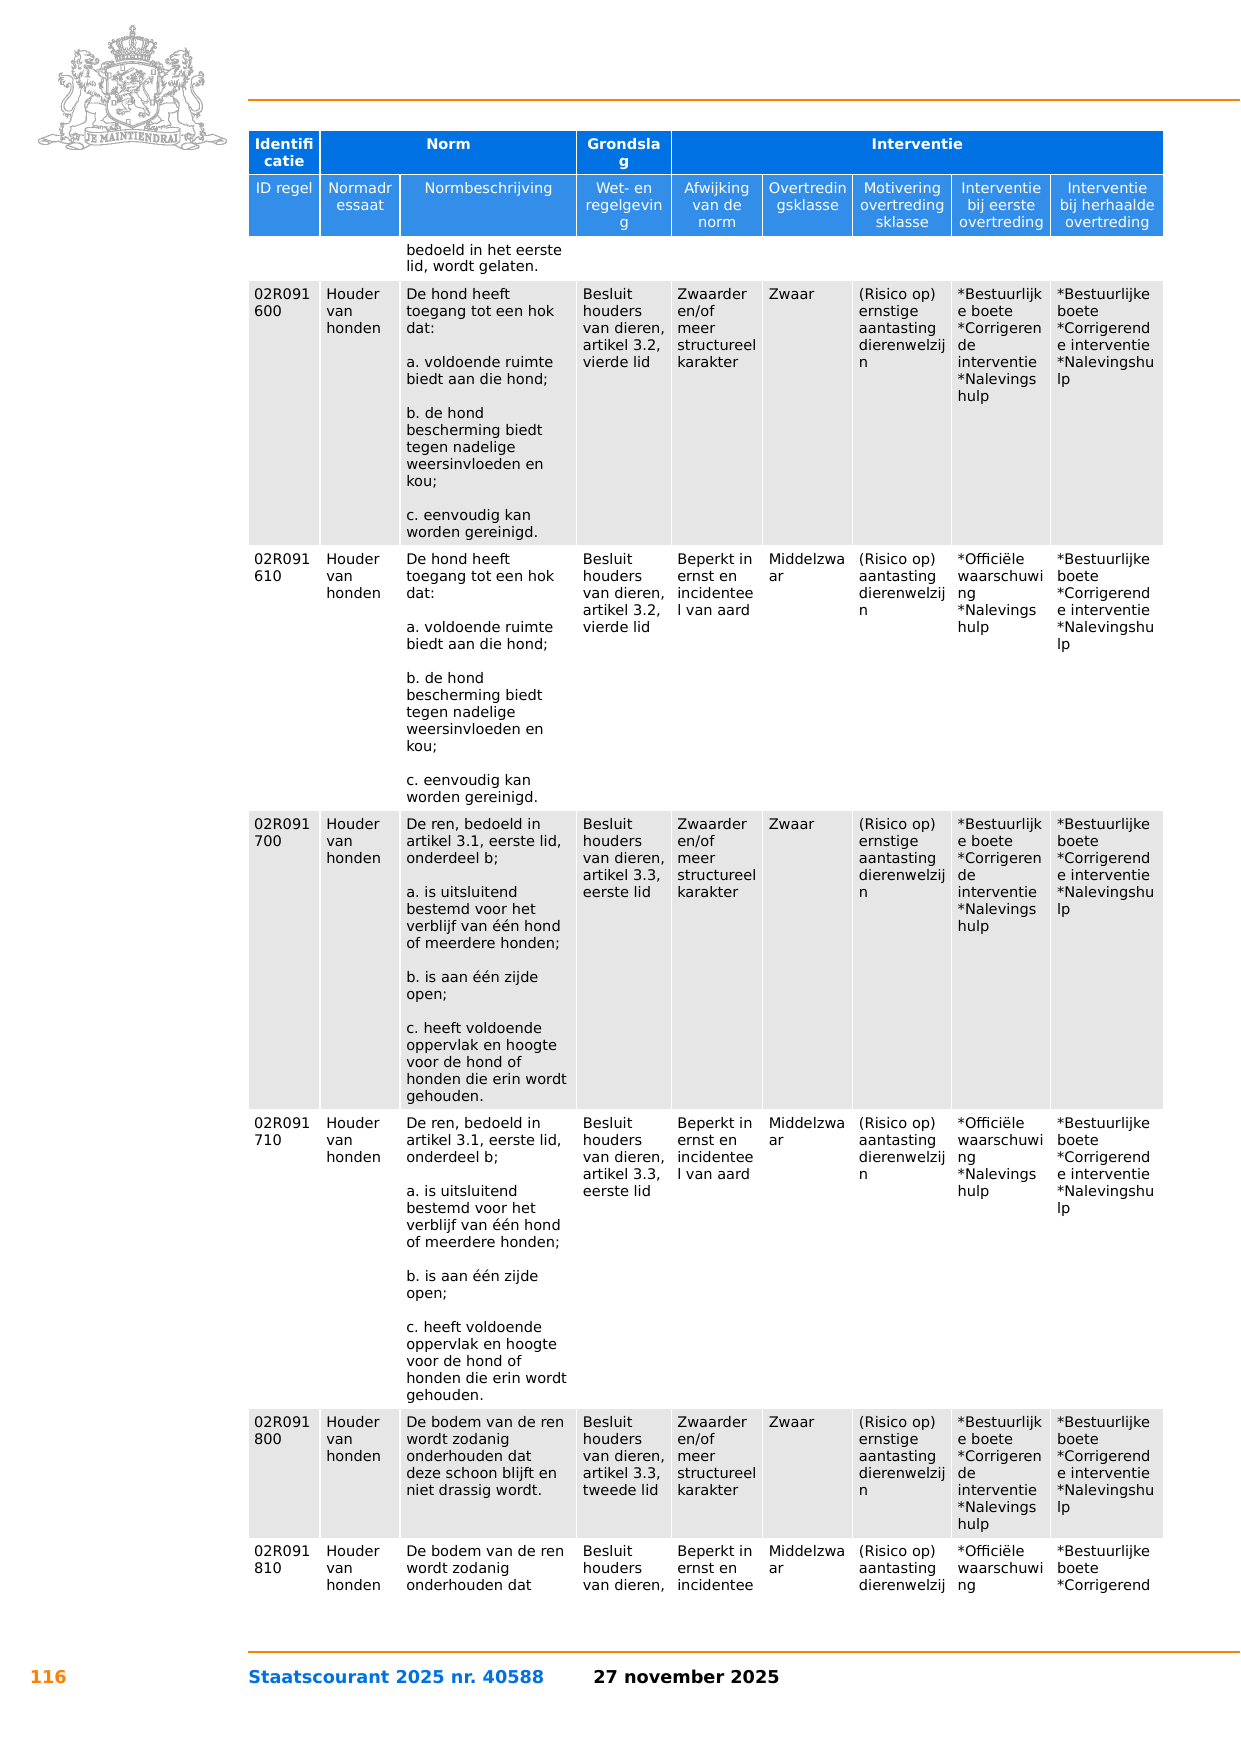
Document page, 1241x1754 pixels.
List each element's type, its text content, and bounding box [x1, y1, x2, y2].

table_header Grondslag [577, 131, 671, 174]
table_cell Zwaar [763, 811, 852, 1109]
table_cell *Bestuurlijke boete *Corrigerende interventie *Nalevingshulp [1051, 281, 1163, 545]
table_cell Besluit houders van dieren, [577, 1539, 671, 1599]
table_cell Wet- en regelgeving [577, 175, 671, 236]
table_cell Besluit houders van dieren, artikel 3.3, eerste lid [577, 811, 671, 1109]
table_cell (Risico op) ernstige aantasting dierenwelzijn [853, 1409, 951, 1538]
picture [38, 25, 227, 150]
table_cell ID regel [249, 175, 319, 236]
table_cell De hond heeft toegang tot een hok dat: a. voldoende ruimte biedt aan die hond; b. de hond bescherming biedt tegen nadelige weersinvloeden en kou; c. eenvoudig kan worden gereinigd. [401, 546, 576, 810]
table_cell Zwaar [763, 1409, 852, 1538]
table_cell Middelzwaar [763, 1110, 852, 1408]
table_cell (Risico op) aantasting dierenwelzijn [853, 546, 951, 810]
table_cell (Risico op) ernstige aantasting dierenwelzijn [853, 281, 951, 545]
table_cell *Officiële waarschuwing *Nalevingshulp [952, 1110, 1050, 1408]
table_cell Afwijking van de norm [672, 175, 762, 236]
table_cell Besluit houders van dieren, artikel 3.2, vierde lid [577, 546, 671, 810]
table_cell Besluit houders van dieren, artikel 3.3, eerste lid [577, 1110, 671, 1408]
table_cell [1051, 237, 1163, 280]
table_cell bedoeld in het eerste lid, wordt gelaten. [401, 237, 576, 280]
table_header Identificatie [249, 131, 319, 174]
table_cell Zwaarder en/of meer structureel karakter [672, 811, 762, 1109]
table_header Norm [321, 131, 576, 174]
table_cell Houder van honden [321, 1539, 399, 1599]
table_header Interventie [672, 131, 1163, 174]
table_cell Houder van honden [321, 811, 399, 1109]
table_cell Zwaarder en/of meer structureel karakter [672, 281, 762, 545]
table_cell Interventie bij eerste overtreding [952, 175, 1050, 236]
table_cell [321, 237, 399, 280]
table_cell 02R091800 [249, 1409, 319, 1538]
table_cell De bodem van de ren wordt zodanig onderhouden dat deze schoon blijft en niet drassig wordt. [401, 1409, 576, 1538]
table_cell De hond heeft toegang tot een hok dat: a. voldoende ruimte biedt aan die hond; b. de hond bescherming biedt tegen nadelige weersinvloeden en kou; c. eenvoudig kan worden gereinigd. [401, 281, 576, 545]
table_cell *Bestuurlijke boete *Corrigerende interventie *Nalevingshulp [952, 1409, 1050, 1538]
table_cell Interventie bij herhaalde overtreding [1051, 175, 1163, 236]
table_cell De bodem van de ren wordt zodanig onderhouden dat [401, 1539, 576, 1599]
table_cell (Risico op) aantasting dierenwelzijn [853, 1110, 951, 1408]
table_cell 02R091600 [249, 281, 319, 545]
table_cell *Officiële waarschuwing [952, 1539, 1050, 1599]
table_cell 02R091810 [249, 1539, 319, 1599]
table_cell Beperkt in ernst en incidenteel van aard [672, 546, 762, 810]
table_cell *Bestuurlijke boete *Corrigerende interventie *Nalevingshulp [1051, 811, 1163, 1109]
table_cell Overtredingsklasse [763, 175, 852, 236]
table_cell Zwaar [763, 281, 852, 545]
table_cell [763, 237, 852, 280]
table_cell *Bestuurlijke boete *Corrigerende interventie *Nalevingshulp [1051, 1110, 1163, 1408]
table_cell Motivering overtredingsklasse [853, 175, 951, 236]
table_cell Beperkt in ernst en incidentee [672, 1539, 762, 1599]
table_cell (Risico op) aantasting dierenwelzij [853, 1539, 951, 1599]
table_cell *Bestuurlijke boete *Corrigerende interventie *Nalevingshulp [1051, 1409, 1163, 1538]
table_cell Houder van honden [321, 1110, 399, 1408]
table_cell [249, 237, 319, 280]
table_cell [952, 237, 1050, 280]
table_cell Normbeschrijving [401, 175, 576, 236]
table_cell *Bestuurlijke boete *Corrigerende interventie *Nalevingshulp [952, 281, 1050, 545]
table_cell 02R091610 [249, 546, 319, 810]
table_cell De ren, bedoeld in artikel 3.1, eerste lid, onderdeel b; a. is uitsluitend bestemd voor het verblijf van één hond of meerdere honden; b. is aan één zijde open; c. heeft voldoende oppervlak en hoogte voor de hond of honden die erin wordt gehouden. [401, 1110, 576, 1408]
table_cell 02R091700 [249, 811, 319, 1109]
table_cell *Bestuurlijke boete *Corrigerend [1051, 1539, 1163, 1599]
table_cell De ren, bedoeld in artikel 3.1, eerste lid, onderdeel b; a. is uitsluitend bestemd voor het verblijf van één hond of meerdere honden; b. is aan één zijde open; c. heeft voldoende oppervlak en hoogte voor de hond of honden die erin wordt gehouden. [401, 811, 576, 1109]
table_cell Normadressaat [321, 175, 399, 236]
table_cell Middelzwaar [763, 546, 852, 810]
table_cell [853, 237, 951, 280]
table_cell Beperkt in ernst en incidenteel van aard [672, 1110, 762, 1408]
table_cell Houder van honden [321, 1409, 399, 1538]
table_cell *Bestuurlijke boete *Corrigerende interventie *Nalevingshulp [1051, 546, 1163, 810]
table_cell [577, 237, 671, 280]
table_cell (Risico op) ernstige aantasting dierenwelzijn [853, 811, 951, 1109]
table_cell 02R091710 [249, 1110, 319, 1408]
table_cell Zwaarder en/of meer structureel karakter [672, 1409, 762, 1538]
table_cell Middelzwaar [763, 1539, 852, 1599]
table_cell *Bestuurlijke boete *Corrigerende interventie *Nalevingshulp [952, 811, 1050, 1109]
table_cell Besluit houders van dieren, artikel 3.3, tweede lid [577, 1409, 671, 1538]
table_cell Houder van honden [321, 281, 399, 545]
table_cell *Officiële waarschuwing *Nalevingshulp [952, 546, 1050, 810]
table_cell Besluit houders van dieren, artikel 3.2, vierde lid [577, 281, 671, 545]
table_cell [672, 237, 762, 280]
table_cell Houder van honden [321, 546, 399, 810]
